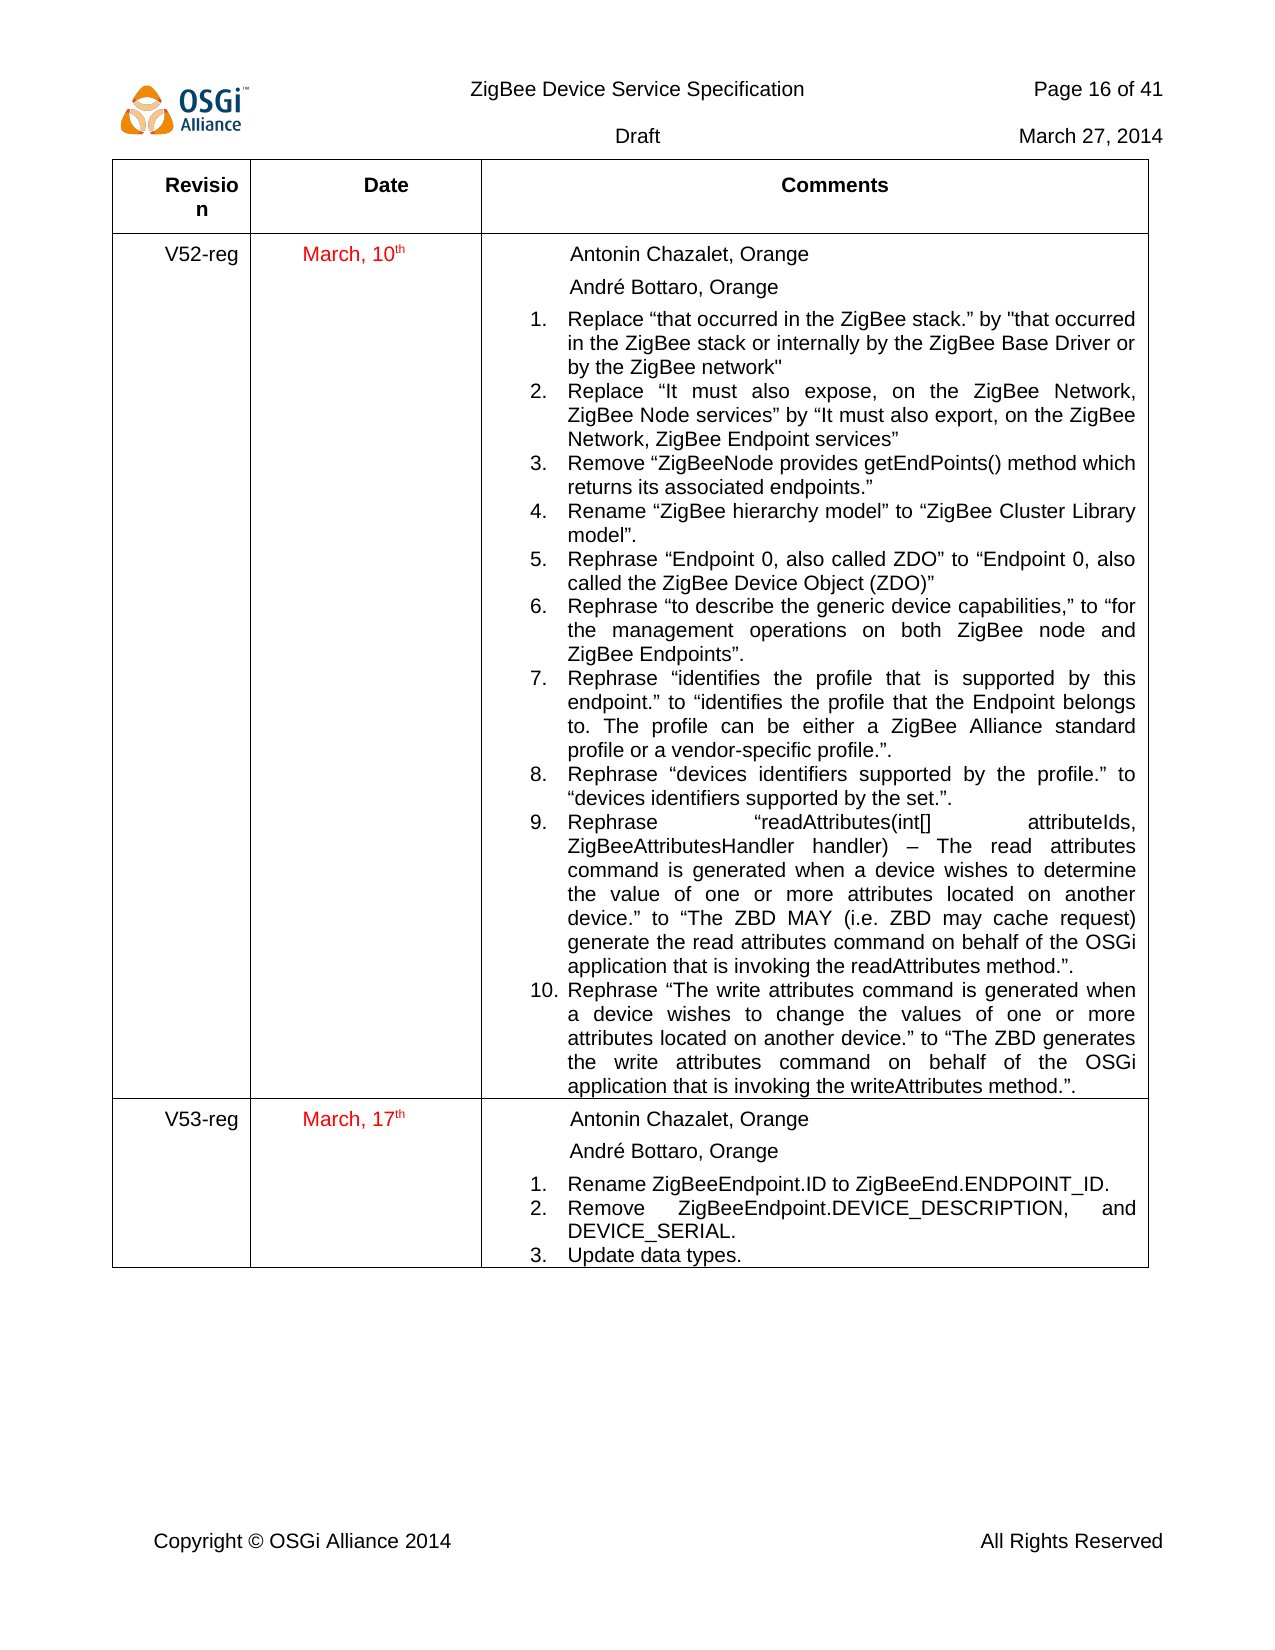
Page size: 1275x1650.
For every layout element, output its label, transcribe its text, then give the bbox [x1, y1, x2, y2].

table_header Date [251, 160, 481, 233]
table_header Revision [113, 160, 250, 233]
picture [113, 78, 257, 142]
table_cell Antonin Chazalet, Orange André Bottaro, Orange Replace “that occurred in the ZigBee stack.” by "that occurred in the ZigBee stack or internally by the ZigBee Base Driver or by the ZigBee network" Replace “It must also expose, on the ZigBee Network, ZigBee Node services” by “It must also export, on the ZigBee Network, ZigBee Endpoint services” Remove “ZigBeeNode provides getEndPoints() method which returns its associated endpoints.” Rename “ZigBee hierarchy model” to “ZigBee Cluster Library model”. Rephrase “Endpoint 0, also called ZDO” to “Endpoint 0, also called the ZigBee Device Object (ZDO)” Rephrase “to describe the generic device capabilities,” to “for the management operations on both ZigBee node and ZigBee Endpoints”. Rephrase “identifies the profile that is supported by this endpoint.” to “identifies the profile that the Endpoint belongs to. The profile can be either a ZigBee Alliance standard profile or a vendor-specific profile.”. Rephrase “devices identifiers supported by the profile.” to “devices identifiers supported by the set.”. Rephrase “readAttributes(int[] attributeIds, ZigBeeAttributesHandler handler) – The read attributes command is generated when a device wishes to determine the value of one or more attributes located on another device.” to “The ZBD MAY (i.e. ZBD may cache request) generate the read attributes command on behalf of the OSGi application that is invoking the readAttributes method.”. Rephrase “The write attributes command is generated when a device wishes to change the values of one or more attributes located on another device.” to “The ZBD generates the write attributes command on behalf of the OSGi application that is invoking the writeAttributes method.”. [482, 234, 1148, 1097]
table_header Comments [482, 160, 1148, 233]
table_cell March, 10th [251, 234, 481, 1097]
table_cell Antonin Chazalet, Orange André Bottaro, Orange Rename ZigBeeEndpoint.ID to ZigBeeEnd.ENDPOINT_ID. Remove ZigBeeEndpoint.DEVICE_DESCRIPTION, and DEVICE_SERIAL. Update data types. [482, 1099, 1148, 1267]
table_cell March, 17th [251, 1099, 481, 1267]
table_cell V53-reg [113, 1099, 250, 1267]
table_cell V52-reg [113, 234, 250, 1097]
